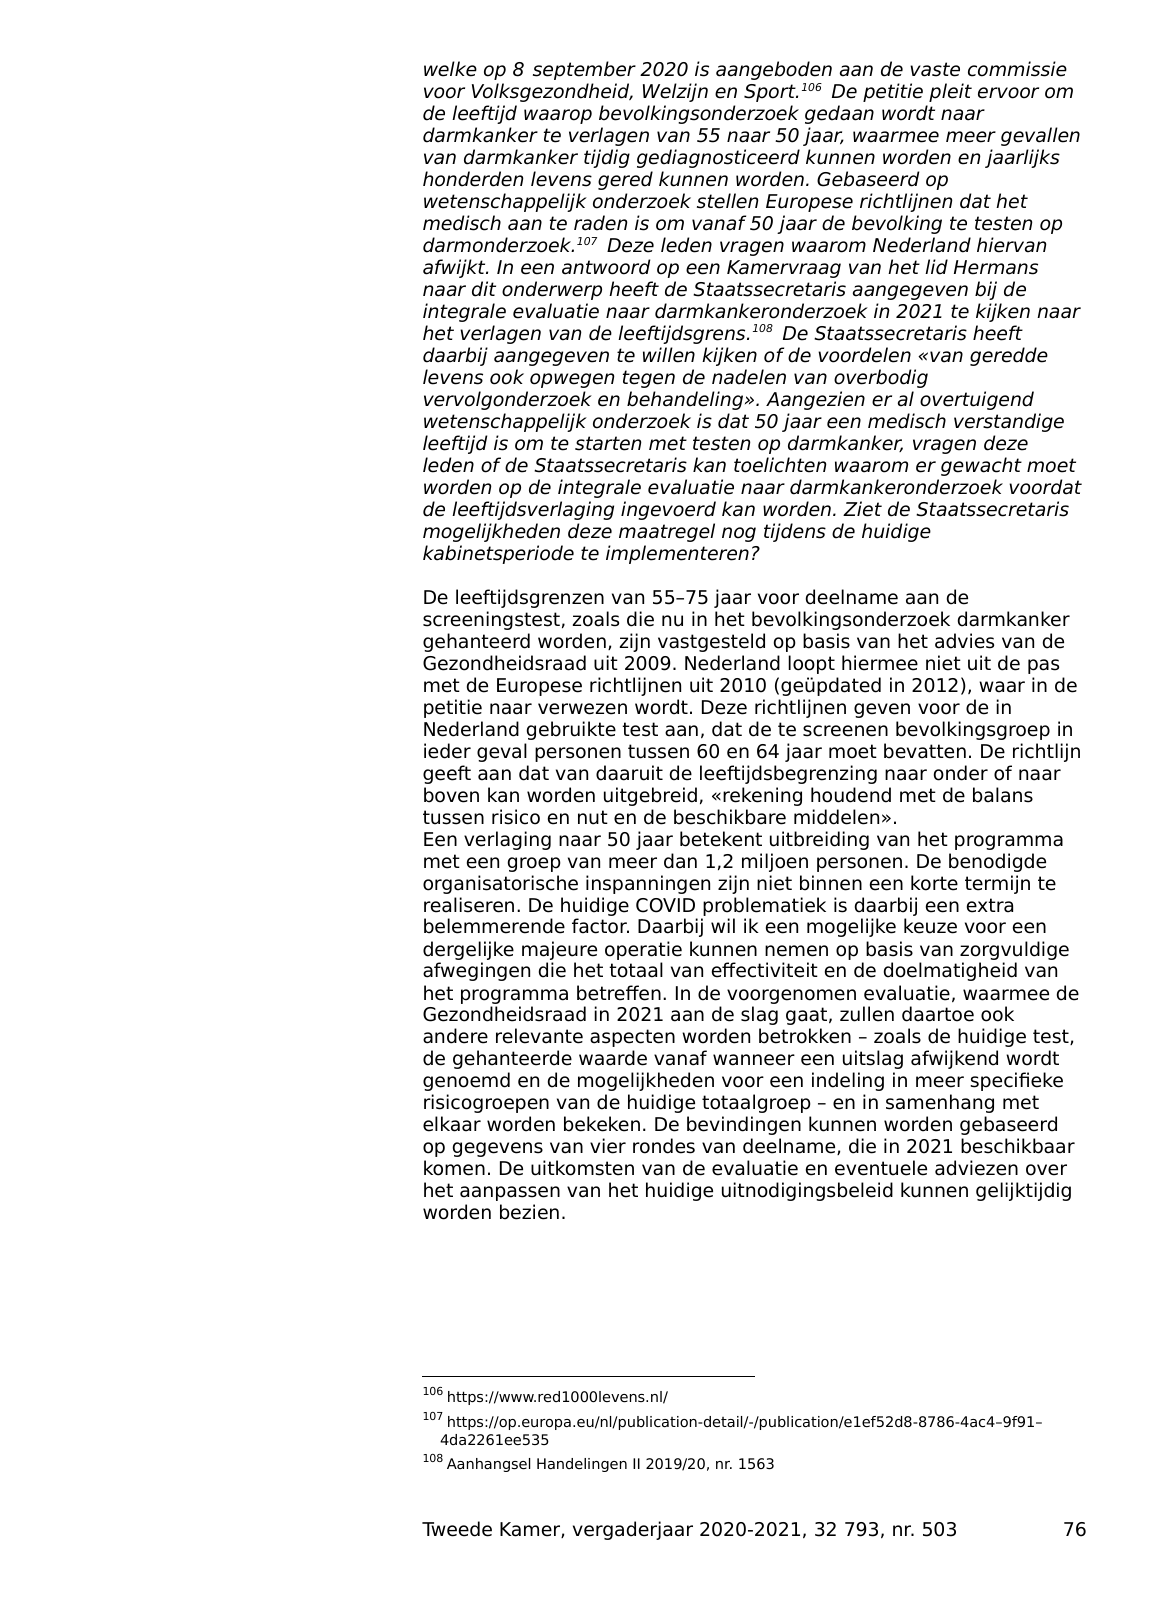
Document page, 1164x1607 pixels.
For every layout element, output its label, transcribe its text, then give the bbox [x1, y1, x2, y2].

text Aanhangsel Handelingen II 2019/20, nr. 1563 [422, 1452, 1087, 1474]
text https://op.europa.eu/nl/publication-detail/-/publication/e1ef52d8-8786-4ac4–9f91–4da2261ee535 [422, 1410, 1087, 1449]
text Een verlaging naar 50 jaar betekent uitbreiding van het programma met een groep van meer dan 1,2 miljoen personen. De benodigde organisatorische inspanningen zijn niet binnen een korte termijn te realiseren. De huidige COVID problematiek is daarbij een extra belemmerende factor. Daarbij wil ik een mogelijke keuze voor een dergelijke majeure operatie kunnen nemen op basis van zorgvuldige afwegingen die het totaal van effectiviteit en de doelmatigheid van het programma betreffen. In de voorgenomen evaluatie, waarmee de Gezondheidsraad in 2021 aan de slag gaat, zullen daartoe ook andere relevante aspecten worden betrokken – zoals de huidige test, de gehanteerde waarde vanaf wanneer een uitslag afwijkend wordt genoemd en de mogelijkheden voor een indeling in meer specifieke risicogroepen van de huidige totaalgroep – en in samenhang met elkaar worden bekeken. De bevindingen kunnen worden gebaseerd op gegevens van vier rondes van deelname, die in 2021 beschikbaar komen. De uitkomsten van de evaluatie en eventuele adviezen over het aanpassen van het huidige uitnodigingsbeleid kunnen gelijktijdig worden bezien. [422, 828, 1087, 1224]
text https://www.red1000levens.nl/ [422, 1385, 1087, 1407]
text welke op 8 september 2020 is aangeboden aan de vaste commissie voor Volksgezondheid, Welzijn en Sport. De petitie pleit ervoor om de leeftijd waarop bevolkingsonderzoek gedaan wordt naar darmkanker te verlagen van 55 naar 50 jaar, waarmee meer gevallen van darmkanker tijdig gediagnosticeerd kunnen worden en jaarlijks honderden levens gered kunnen worden. Gebaseerd op wetenschappelijk onderzoek stellen Europese richtlijnen dat het medisch aan te raden is om vanaf 50 jaar de bevolking te testen op darmonderzoek. Deze leden vragen waarom Nederland hiervan afwijkt. In een antwoord op een Kamervraag van het lid Hermans naar dit onderwerp heeft de Staatssecretaris aangegeven bij de integrale evaluatie naar darmkankeronderzoek in 2021 te kijken naar het verlagen van de leeftijdsgrens. De Staatssecretaris heeft daarbij aangegeven te willen kijken of de voordelen «van geredde levens ook opwegen tegen de nadelen van overbodig vervolgonderzoek en behandeling». Aangezien er al overtuigend wetenschappelijk onderzoek is dat 50 jaar een medisch verstandige leeftijd is om te starten met testen op darmkanker, vragen deze leden of de Staatssecretaris kan toelichten waarom er gewacht moet worden op de integrale evaluatie naar darmkankeronderzoek voordat de leeftijdsverlaging ingevoerd kan worden. Ziet de Staatssecretaris mogelijkheden deze maatregel nog tijdens de huidige kabinetsperiode te implementeren? [422, 59, 1087, 564]
text De leeftijdsgrenzen van 55–75 jaar voor deelname aan de screeningstest, zoals die nu in het bevolkingsonderzoek darmkanker gehanteerd worden, zijn vastgesteld op basis van het advies van de Gezondheidsraad uit 2009. Nederland loopt hiermee niet uit de pas met de Europese richtlijnen uit 2010 (geüpdated in 2012), waar in de petitie naar verwezen wordt. Deze richtlijnen geven voor de in Nederland gebruikte test aan, dat de te screenen bevolkingsgroep in ieder geval personen tussen 60 en 64 jaar moet bevatten. De richtlijn geeft aan dat van daaruit de leeftijdsbegrenzing naar onder of naar boven kan worden uitgebreid, «rekening houdend met de balans tussen risico en nut en de beschikbare middelen». [422, 587, 1087, 828]
